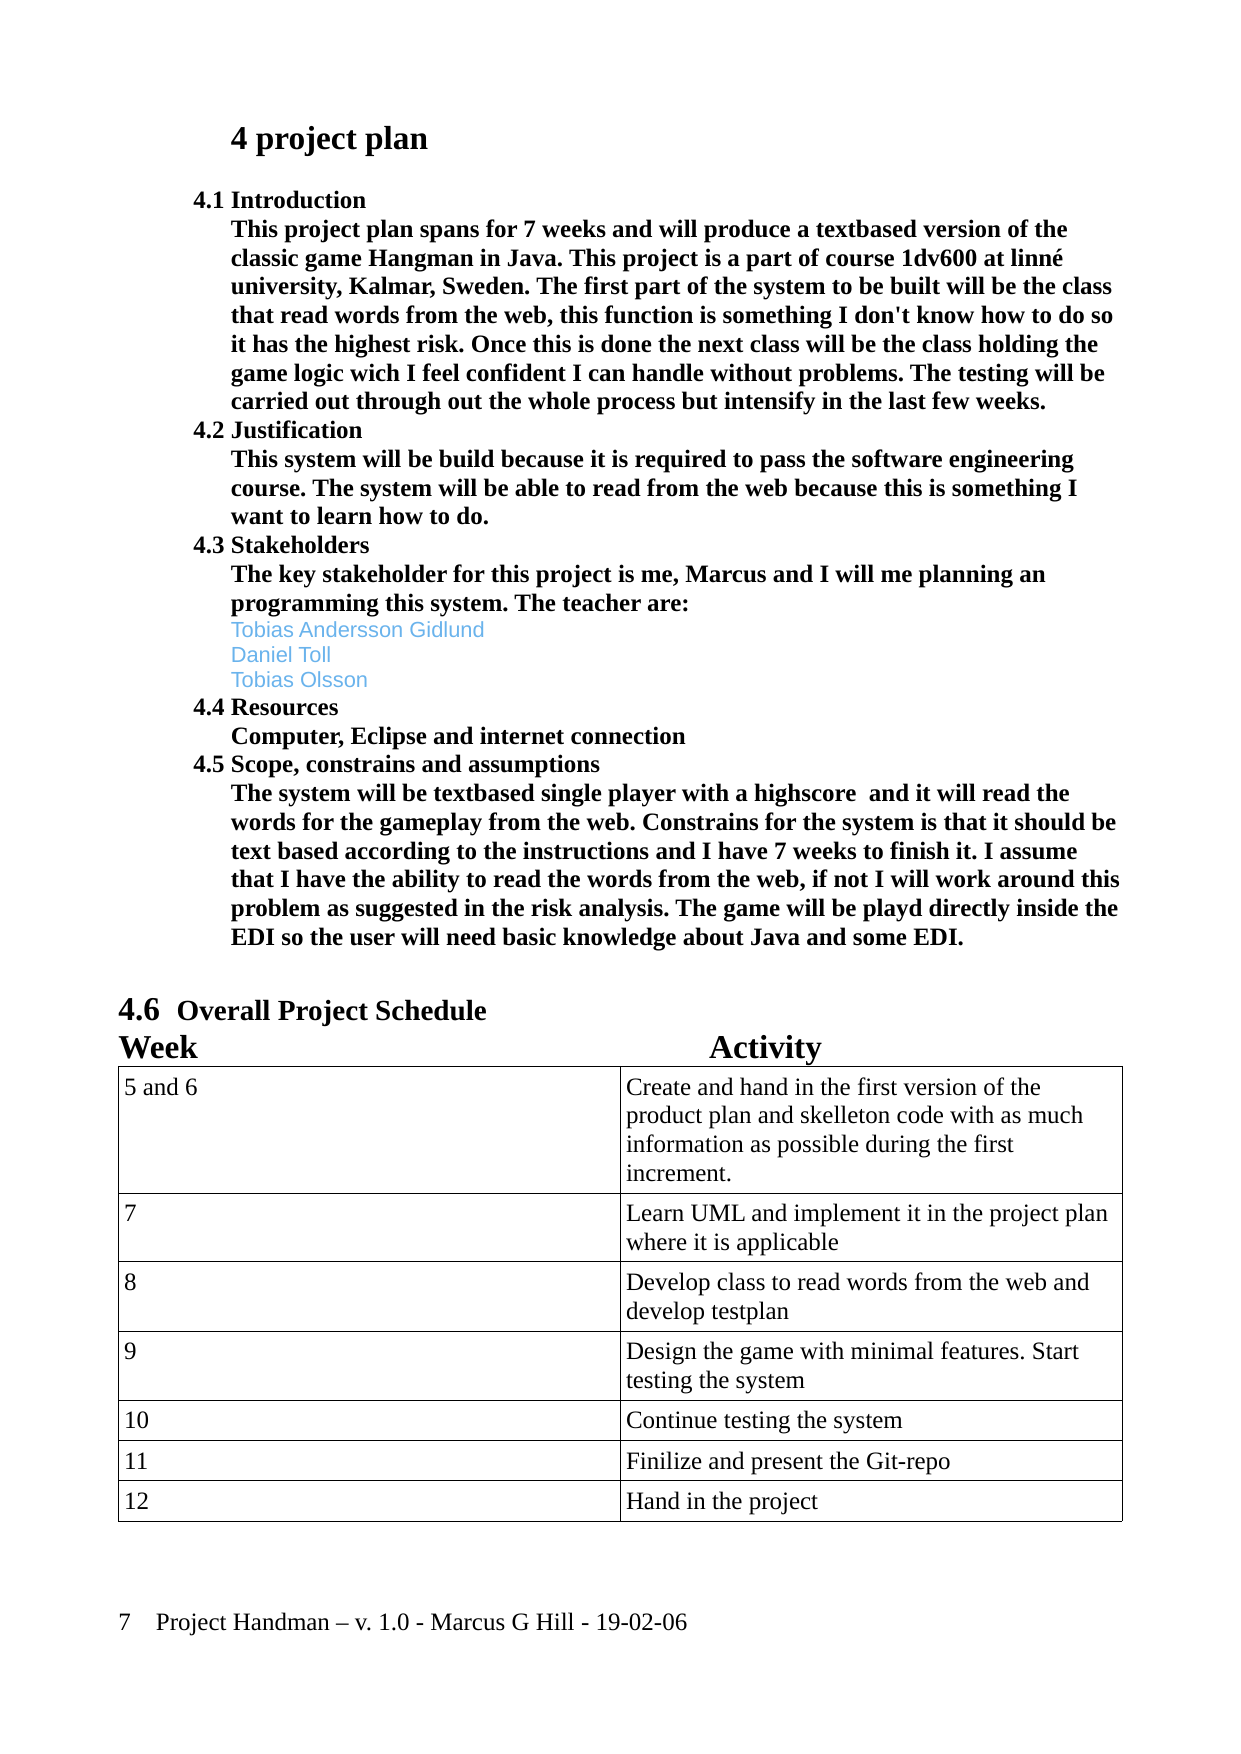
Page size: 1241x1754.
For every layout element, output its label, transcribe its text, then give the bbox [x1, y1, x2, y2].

list 4 project plan [193, 118, 1122, 156]
table_cell Design the game with minimal features. Start testing the system [621, 1332, 1122, 1399]
table_cell 7 [119, 1194, 620, 1261]
list Stakeholders [193, 530, 1122, 559]
table_cell Learn UML and implement it in the project plan where it is applicable [621, 1194, 1122, 1261]
table_header 5 and 6 [119, 1067, 620, 1192]
table_cell Finilize and present the Git-repo [621, 1441, 1122, 1480]
list Introduction This project plan spans for 7 weeks and will produce a textbased version of the classic game Hangman in Java. This project is a part of course 1dv600 at linné university, Kalmar, Sweden. The first part of the system to be built will be the class that read words from the web, this function is something I don't know how to do so it has the highest risk. Once this is done the next class will be the class holding the game logic wich I feel confident I can handle without problems. The testing will be carried out through out the whole process but intensify in the last few weeks. [193, 185, 1122, 415]
table_cell 9 [119, 1332, 620, 1399]
table_cell 12 [119, 1481, 620, 1521]
text 4.6 Overall Project Schedule [118, 989, 1122, 1027]
list Scope, constrains and assumptions The system will be textbased single player with a highscore and it will read the words for the gameplay from the web. Constrains for the system is that it should be text based according to the instructions and I have 7 weeks to finish it. I assume that I have the ability to read the words from the web, if not I will work around this problem as suggested in the risk analysis. The game will be playd directly inside the EDI so the user will need basic knowledge about Java and some EDI. [193, 749, 1122, 951]
table_cell Continue testing the system [621, 1401, 1122, 1440]
table_cell Develop class to read words from the web and develop testplan [621, 1262, 1122, 1331]
table_cell 11 [119, 1441, 620, 1480]
list Resources Computer, Eclipse and internet connection [193, 692, 1122, 749]
table_cell 10 [119, 1401, 620, 1440]
table_cell 8 [119, 1262, 620, 1331]
list The key stakeholder for this project is me, Marcus and I will me planning an programming this system. The teacher are: Tobias Andersson Gidlund Daniel Toll Tobias Olsson [193, 559, 1122, 692]
table_cell Hand in the project [621, 1481, 1122, 1521]
table_header Create and hand in the first version of the product plan and skelleton code with as much information as possible during the first increment. [621, 1067, 1122, 1192]
text Week Activity [118, 1027, 1122, 1066]
list Justification This system will be build because it is required to pass the software engineering course. The system will be able to read from the web because this is something I want to learn how to do. [193, 415, 1122, 530]
